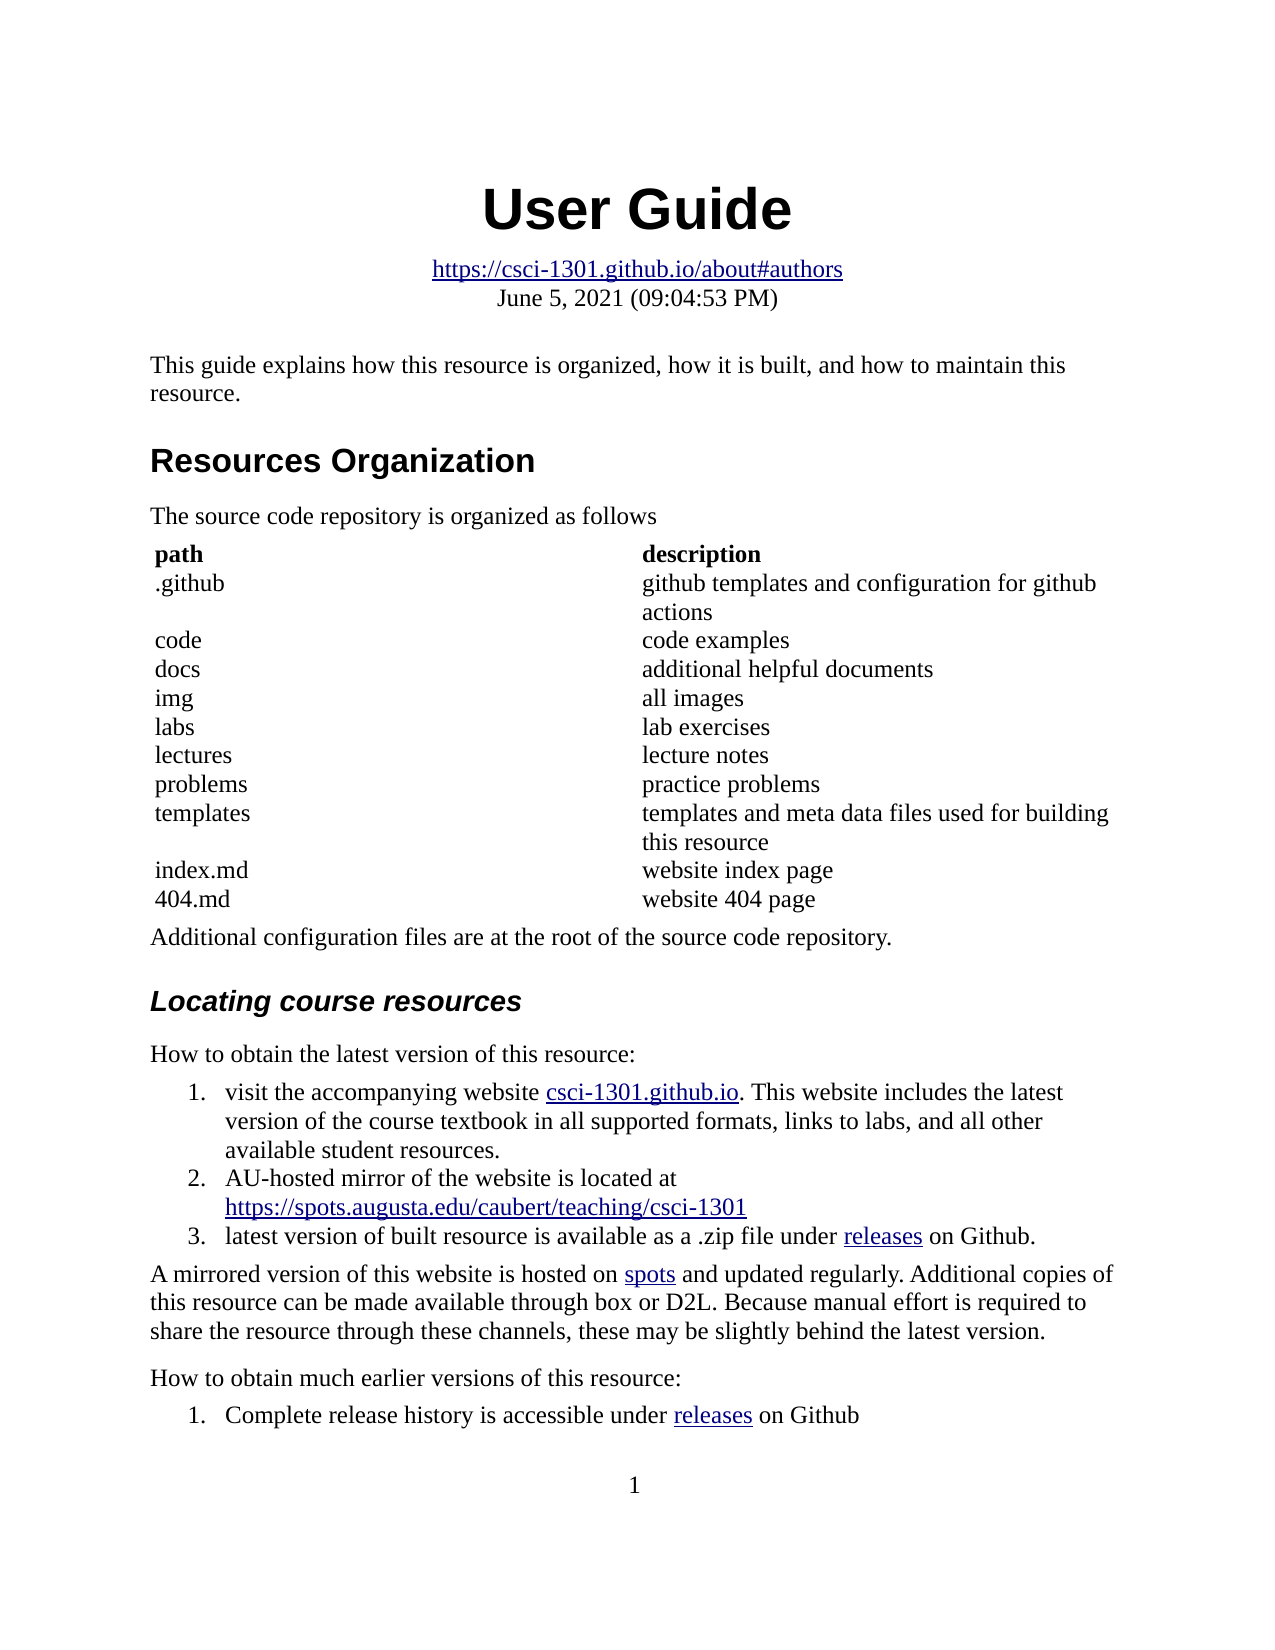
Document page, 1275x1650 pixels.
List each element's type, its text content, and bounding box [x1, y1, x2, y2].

text How to obtain the latest version of this resource: [150, 1039, 1125, 1068]
table_cell labs [150, 712, 637, 740]
list latest version of built resource is available as a .zip file under releases on Github. [187, 1221, 1125, 1250]
table_cell templates and meta data files used for building this resource [638, 798, 1125, 855]
title User Guide [150, 175, 1125, 242]
table_cell website 404 page [638, 884, 1125, 913]
table_cell lectures [150, 740, 637, 769]
table_cell website index page [638, 855, 1125, 884]
table_cell all images [638, 683, 1125, 712]
table_header path [150, 539, 637, 568]
text Additional configuration files are at the root of the source code repository. [150, 922, 1125, 951]
list Complete release history is accessible under releases on Github [187, 1401, 1125, 1429]
table_cell code examples [638, 625, 1125, 654]
table_cell github templates and configuration for github actions [638, 568, 1125, 625]
text https://csci-1301.github.io/about#authors [150, 254, 1125, 283]
table_cell lecture notes [638, 740, 1125, 769]
table_cell code [150, 625, 637, 654]
text How to obtain much earlier versions of this resource: [150, 1363, 1125, 1392]
subtitle Locating course resources [150, 984, 1125, 1018]
list AU-hosted mirror of the website is located at https://spots.augusta.edu/caubert/teaching/csci-1301 [187, 1163, 1125, 1221]
table_cell additional helpful documents [638, 654, 1125, 683]
table_cell .github [150, 568, 637, 625]
table_cell practice problems [638, 769, 1125, 798]
text June 5, 2021 (09:04:53 PM) [150, 283, 1125, 312]
table_cell 404.md [150, 884, 637, 913]
table_cell templates [150, 798, 637, 855]
table_cell img [150, 683, 637, 712]
table_cell lab exercises [638, 712, 1125, 740]
list visit the accompanying website csci-1301.github.io. This website includes the latest version of the course textbook in all supported formats, links to labs, and all other available student resources. [187, 1077, 1125, 1163]
text The source code repository is organized as follows [150, 501, 1125, 530]
text This guide explains how this resource is organized, how it is built, and how to maintain this resource. [150, 350, 1125, 407]
subtitle Resources Organization [150, 441, 1125, 480]
table_header description [638, 539, 1125, 568]
text A mirrored version of this website is hosted on spots and updated regularly. Additional copies of this resource can be made available through box or D2L. Because manual effort is required to share the resource through these channels, these may be slightly behind the latest version. [150, 1259, 1125, 1345]
table_cell index.md [150, 855, 637, 884]
table_cell problems [150, 769, 637, 798]
table_cell docs [150, 654, 637, 683]
